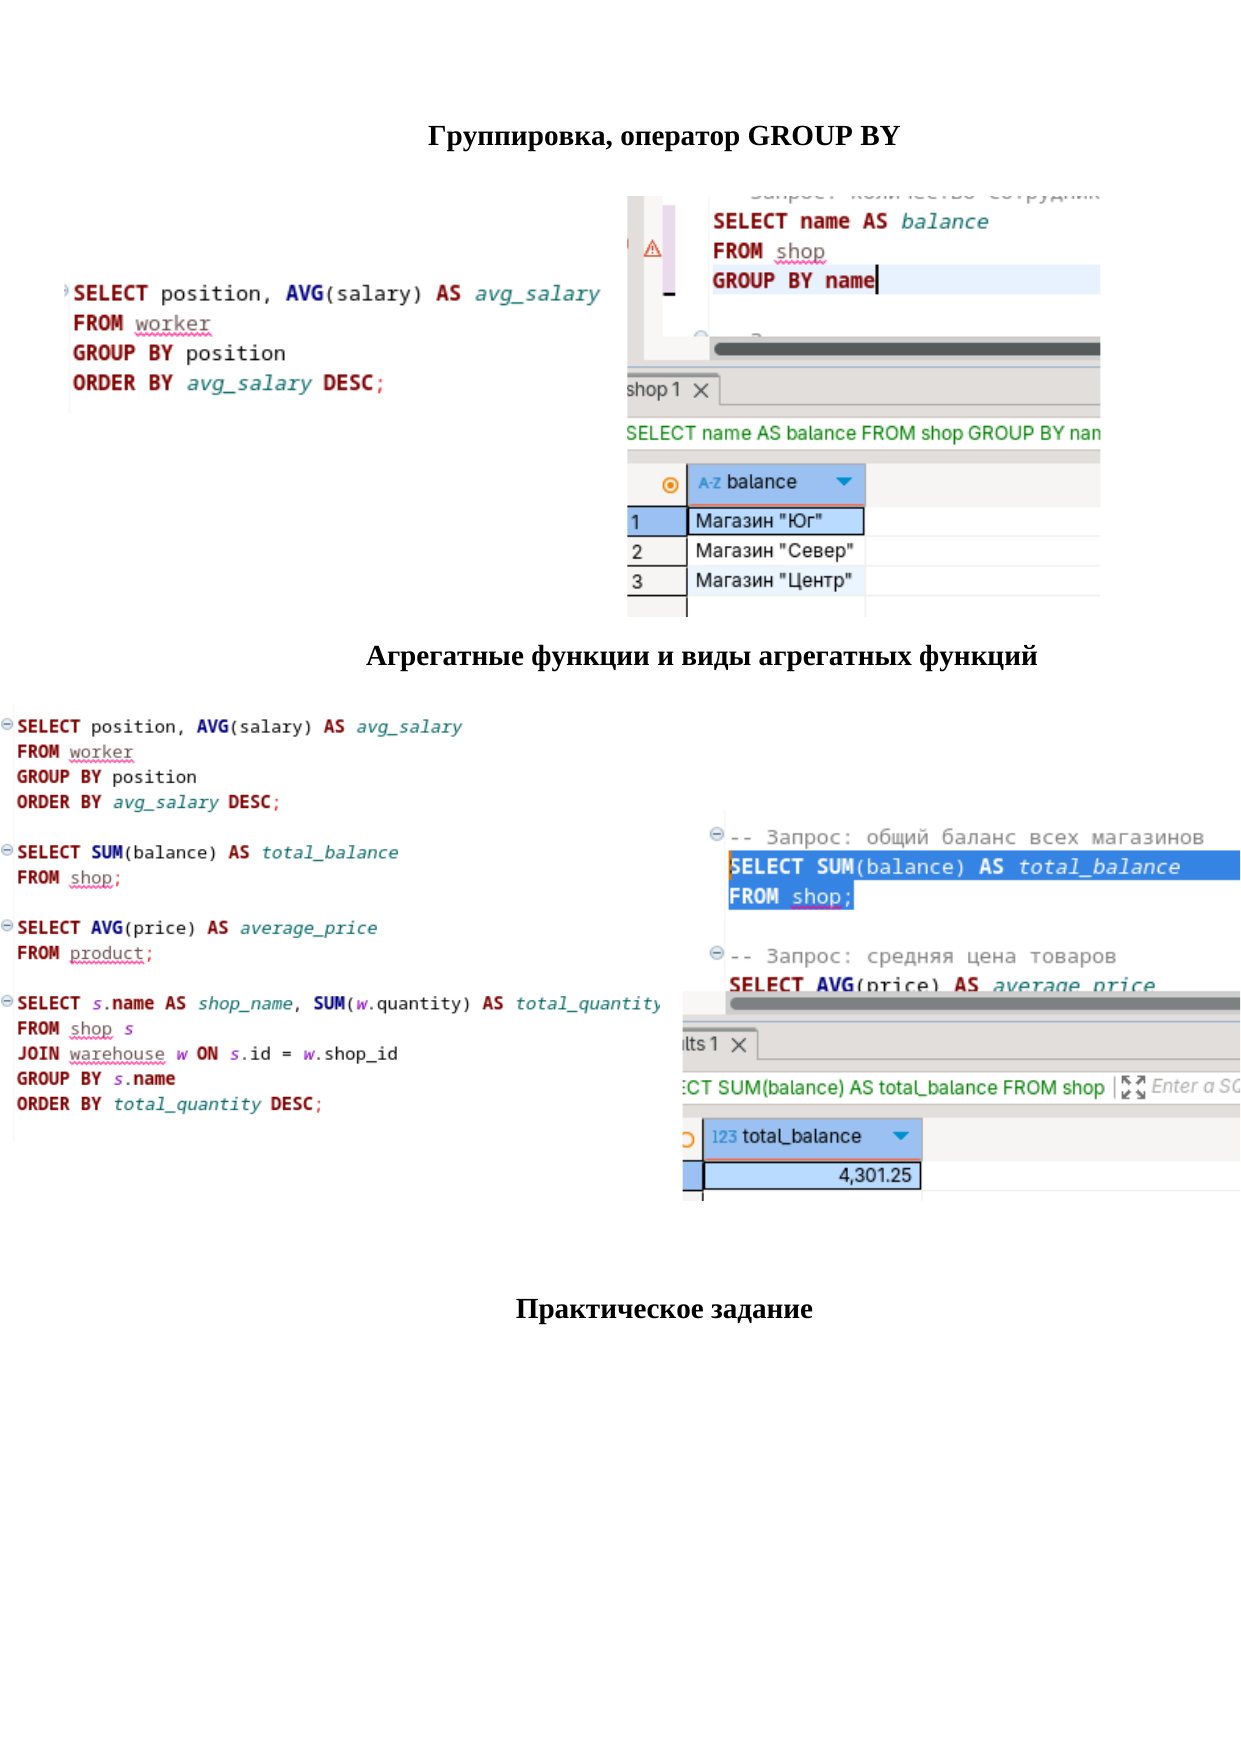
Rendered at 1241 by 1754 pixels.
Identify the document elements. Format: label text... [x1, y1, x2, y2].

picture [627, 196, 1101, 617]
picture [0, 705, 660, 1142]
text Практическое задание [177, 1291, 1152, 1325]
picture [682, 810, 1241, 1201]
picture [64, 282, 625, 414]
text Группировка, оператор GROUP BY [177, 118, 1152, 152]
text Агрегатные функции и виды агрегатных функций [177, 638, 1152, 672]
